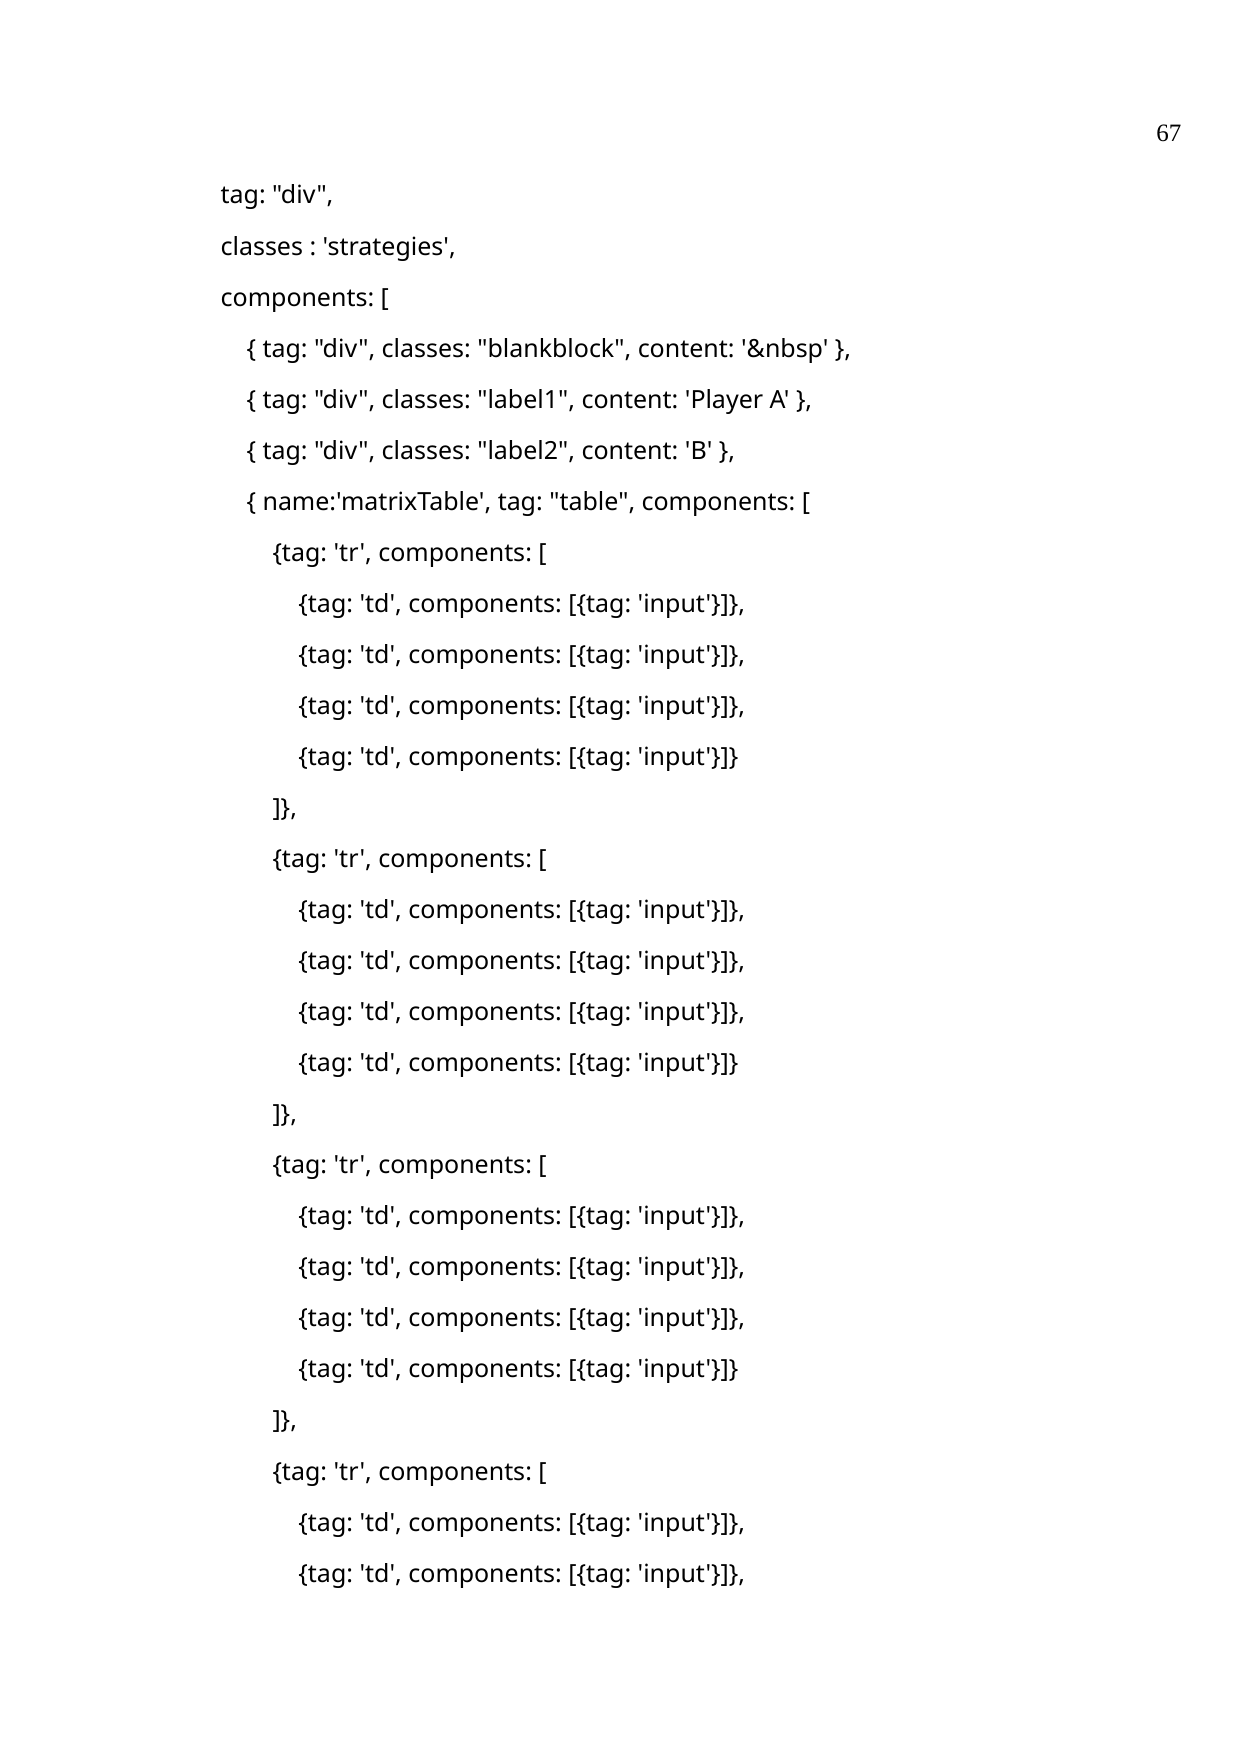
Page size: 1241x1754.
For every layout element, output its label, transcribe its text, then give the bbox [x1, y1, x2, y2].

text ]}, [118, 1096, 1181, 1130]
text {tag: 'td', components: [{tag: 'input'}]}, [118, 943, 1181, 977]
text {tag: 'tr', components: [ [118, 534, 1181, 568]
text {tag: 'td', components: [{tag: 'input'}]}, [118, 585, 1181, 619]
text ]}, [118, 1402, 1181, 1436]
text {tag: 'td', components: [{tag: 'input'}]}, [118, 994, 1181, 1028]
text {tag: 'td', components: [{tag: 'input'}]}, [118, 1555, 1181, 1589]
text {tag: 'td', components: [{tag: 'input'}]}, [118, 1504, 1181, 1538]
text { name:'matrixTable', tag: "table", components: [ [118, 483, 1181, 517]
text {tag: 'td', components: [{tag: 'input'}]}, [118, 636, 1181, 671]
text { tag: "div", classes: "blankblock", content: '&nbsp' }, [118, 330, 1181, 364]
text {tag: 'td', components: [{tag: 'input'}]}, [118, 1249, 1181, 1283]
text {tag: 'td', components: [{tag: 'input'}]}, [118, 1198, 1181, 1232]
text {tag: 'tr', components: [ [118, 1453, 1181, 1487]
text ]}, [118, 789, 1181, 824]
text {tag: 'tr', components: [ [118, 841, 1181, 875]
text {tag: 'td', components: [{tag: 'input'}]}, [118, 1300, 1181, 1334]
text { tag: "div", classes: "label2", content: 'B' }, [118, 432, 1181, 466]
text tag: "div", [118, 177, 1181, 211]
text {tag: 'td', components: [{tag: 'input'}]} [118, 1351, 1181, 1385]
text { tag: "div", classes: "label1", content: 'Player A' }, [118, 381, 1181, 415]
text components: [ [118, 279, 1181, 313]
text {tag: 'tr', components: [ [118, 1147, 1181, 1181]
text {tag: 'td', components: [{tag: 'input'}]}, [118, 892, 1181, 926]
text {tag: 'td', components: [{tag: 'input'}]} [118, 1045, 1181, 1079]
text {tag: 'td', components: [{tag: 'input'}]}, [118, 687, 1181, 722]
text classes : 'strategies', [118, 228, 1181, 262]
text {tag: 'td', components: [{tag: 'input'}]} [118, 738, 1181, 773]
